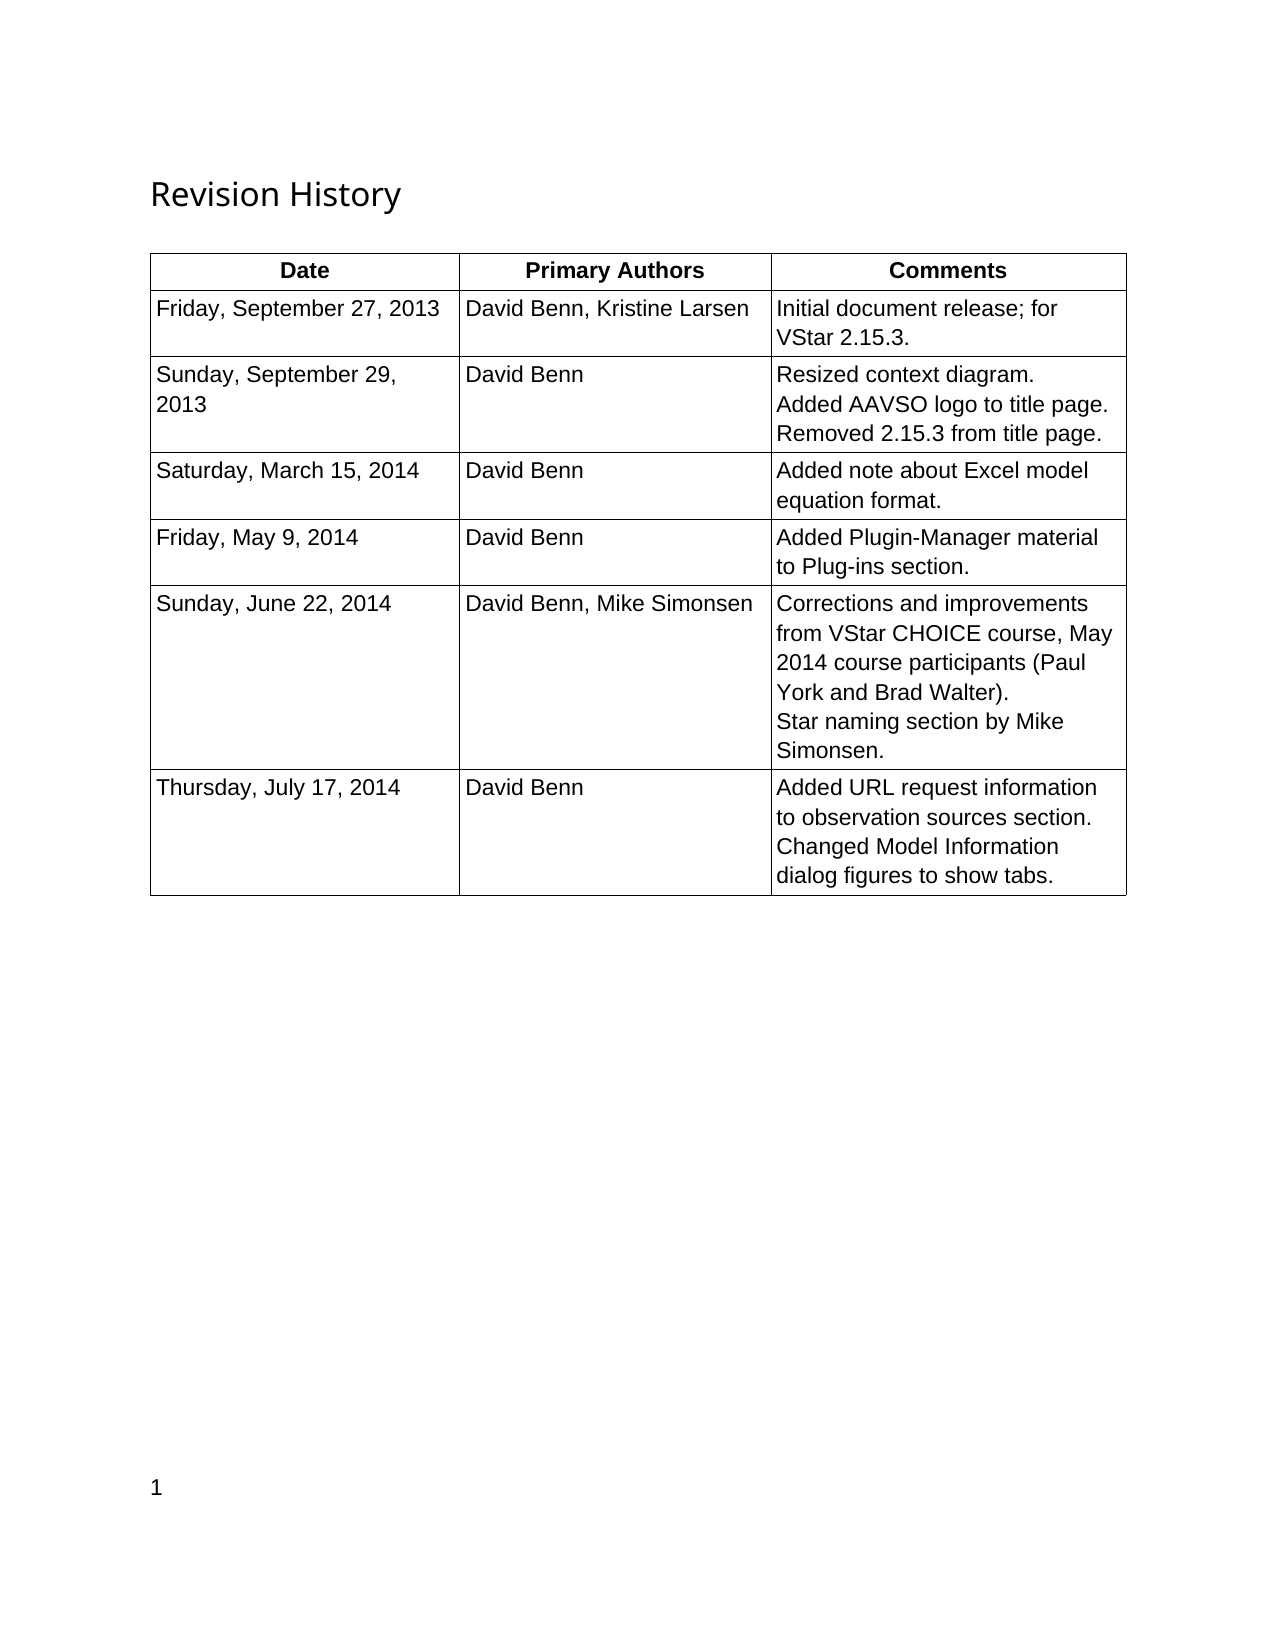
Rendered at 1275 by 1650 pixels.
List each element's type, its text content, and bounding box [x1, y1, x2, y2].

table_header Comments [772, 254, 1126, 289]
table_cell Corrections and improvements from VStar CHOICE course, May 2014 course participants (Paul York and Brad Walter). Star naming section by Mike Simonsen. [772, 586, 1126, 769]
table_cell Added Plugin-Manager material to Plug-ins section. [772, 520, 1126, 585]
table_cell Friday, 9 May 2014 [151, 520, 459, 585]
table_cell David Benn [460, 770, 771, 894]
table_cell Added note about Excel model equation format. [772, 453, 1126, 519]
table_cell Saturday, 15 March 2014 [151, 453, 459, 519]
table_cell David Benn [460, 357, 771, 452]
table_header Date [151, 254, 459, 289]
table_cell Added URL request information to observation sources section. Changed Model Information dialog figures to show tabs. [772, 770, 1126, 894]
table_cell Resized context diagram. Added AAVSO logo to title page. Removed 2.15.3 from title page. [772, 357, 1126, 452]
table_cell Friday, 27 September 2013 [151, 291, 459, 356]
subtitle Revision History [150, 171, 1125, 216]
table_cell David Benn, Mike Simonsen [460, 586, 771, 769]
table_cell David Benn, Kristine Larsen [460, 291, 771, 356]
table_header Primary Authors [460, 254, 771, 289]
table_cell Sunday, 29 September 2013 [151, 357, 459, 452]
table_cell Thursday, 17 July 2014 [151, 770, 459, 894]
table_cell Sunday, 22 June 2014 [151, 586, 459, 769]
table_cell David Benn [460, 520, 771, 585]
table_cell David Benn [460, 453, 771, 519]
table_cell Initial document release; for VStar 2.15.3. [772, 291, 1126, 356]
